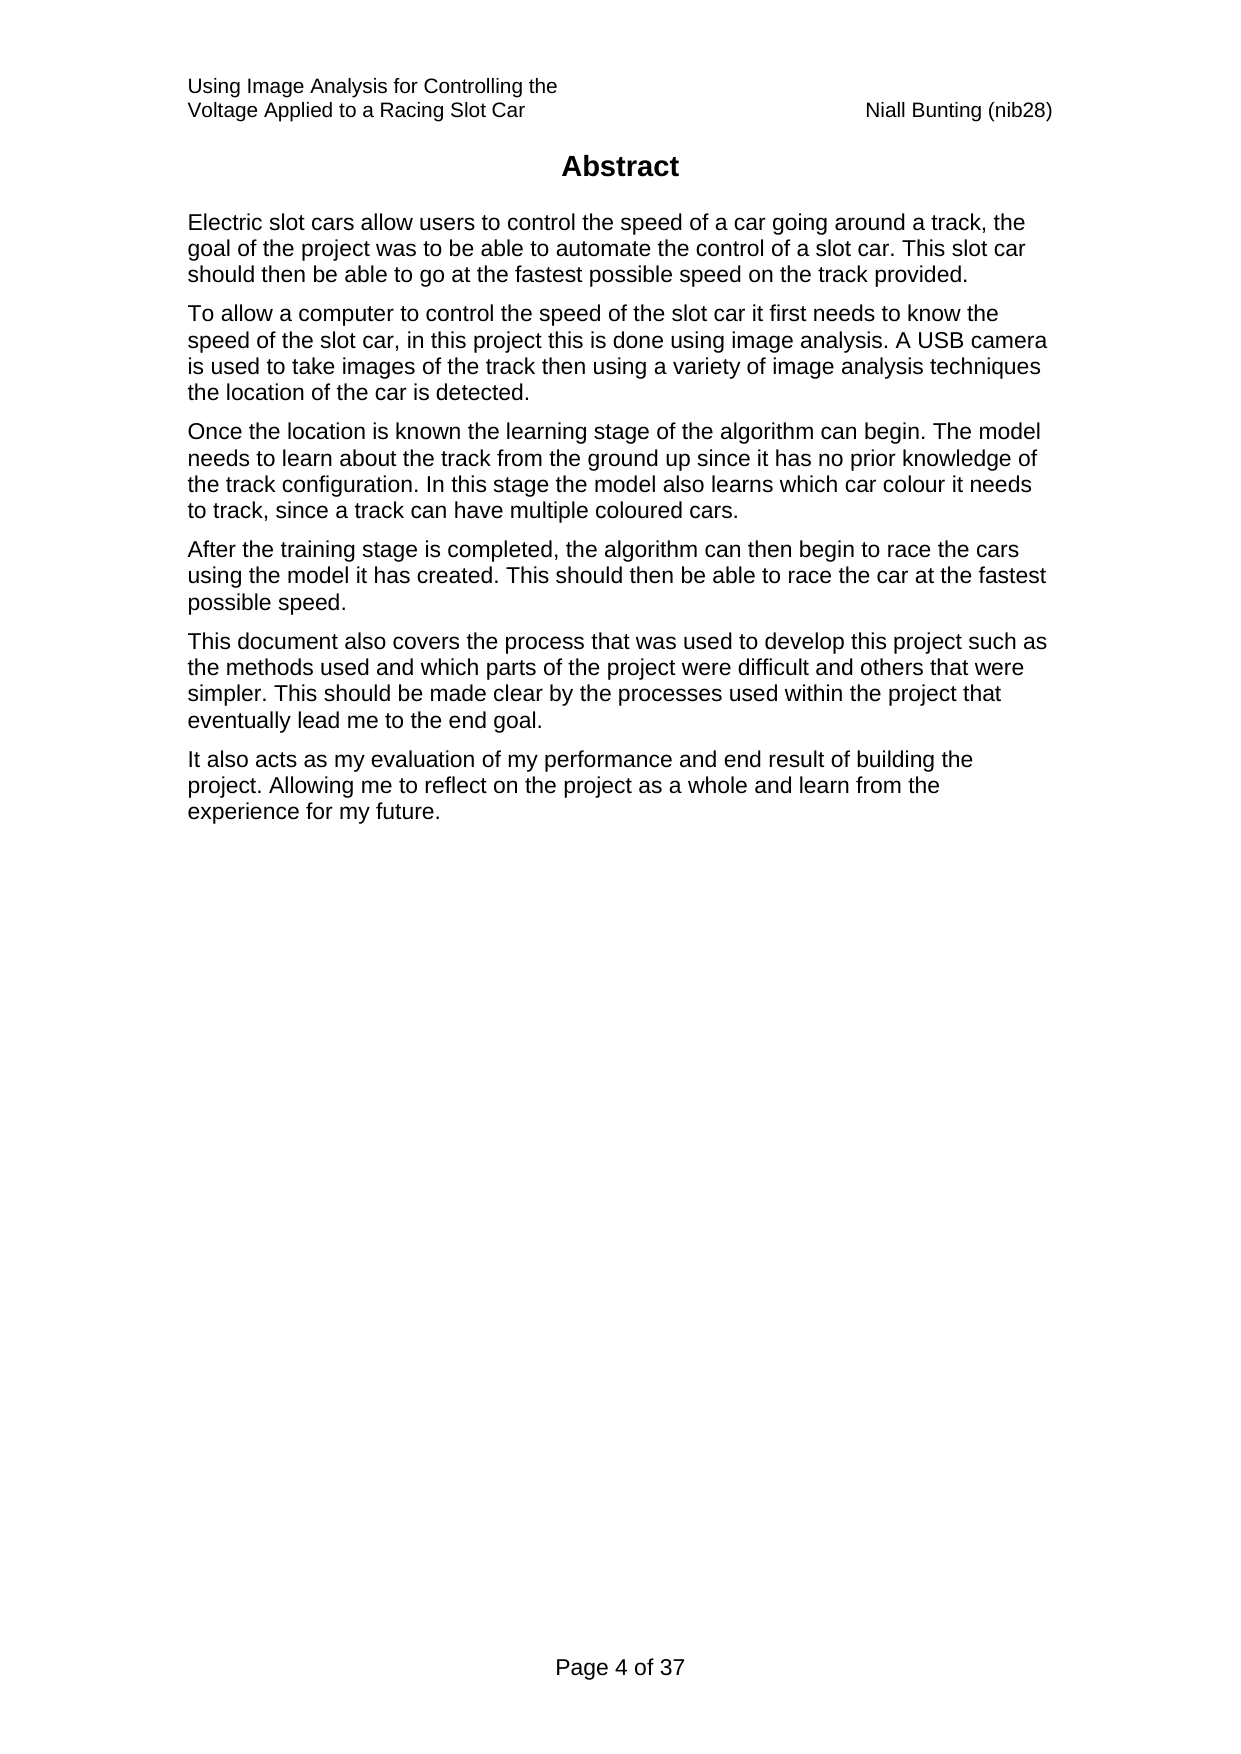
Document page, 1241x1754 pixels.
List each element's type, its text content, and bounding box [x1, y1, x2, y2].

text Once the location is known the learning stage of the algorithm can begin. The model needs to learn about the track from the ground up since it has no prior knowledge of the track configuration. In this stage the model also learns which car colour it needs to track, since a track can have multiple coloured cars. [187, 418, 1053, 523]
text After the training stage is completed, the algorithm can then begin to race the cars using the model it has created. This should then be able to race the car at the fastest possible speed. [187, 536, 1053, 615]
text It also acts as my evaluation of my performance and end result of building the project. Allowing me to reflect on the project as a whole and learn from the experience for my future. [187, 746, 1053, 824]
text Abstract [187, 149, 1053, 182]
text Electric slot cars allow users to control the speed of a car going around a track, the goal of the project was to be able to automate the control of a slot car. This slot car should then be able to go at the fastest possible speed on the track provided. [187, 209, 1053, 288]
text To allow a computer to control the speed of the slot car it first needs to know the speed of the slot car, in this project this is done using image analysis. A USB camera is used to take images of the track then using a variety of image analysis techniques the location of the car is detected. [187, 300, 1053, 406]
text This document also covers the process that was used to develop this project such as the methods used and which parts of the project were difficult and others that were simpler. This should be made clear by the processes used within the project that eventually lead me to the end goal. [187, 628, 1053, 733]
